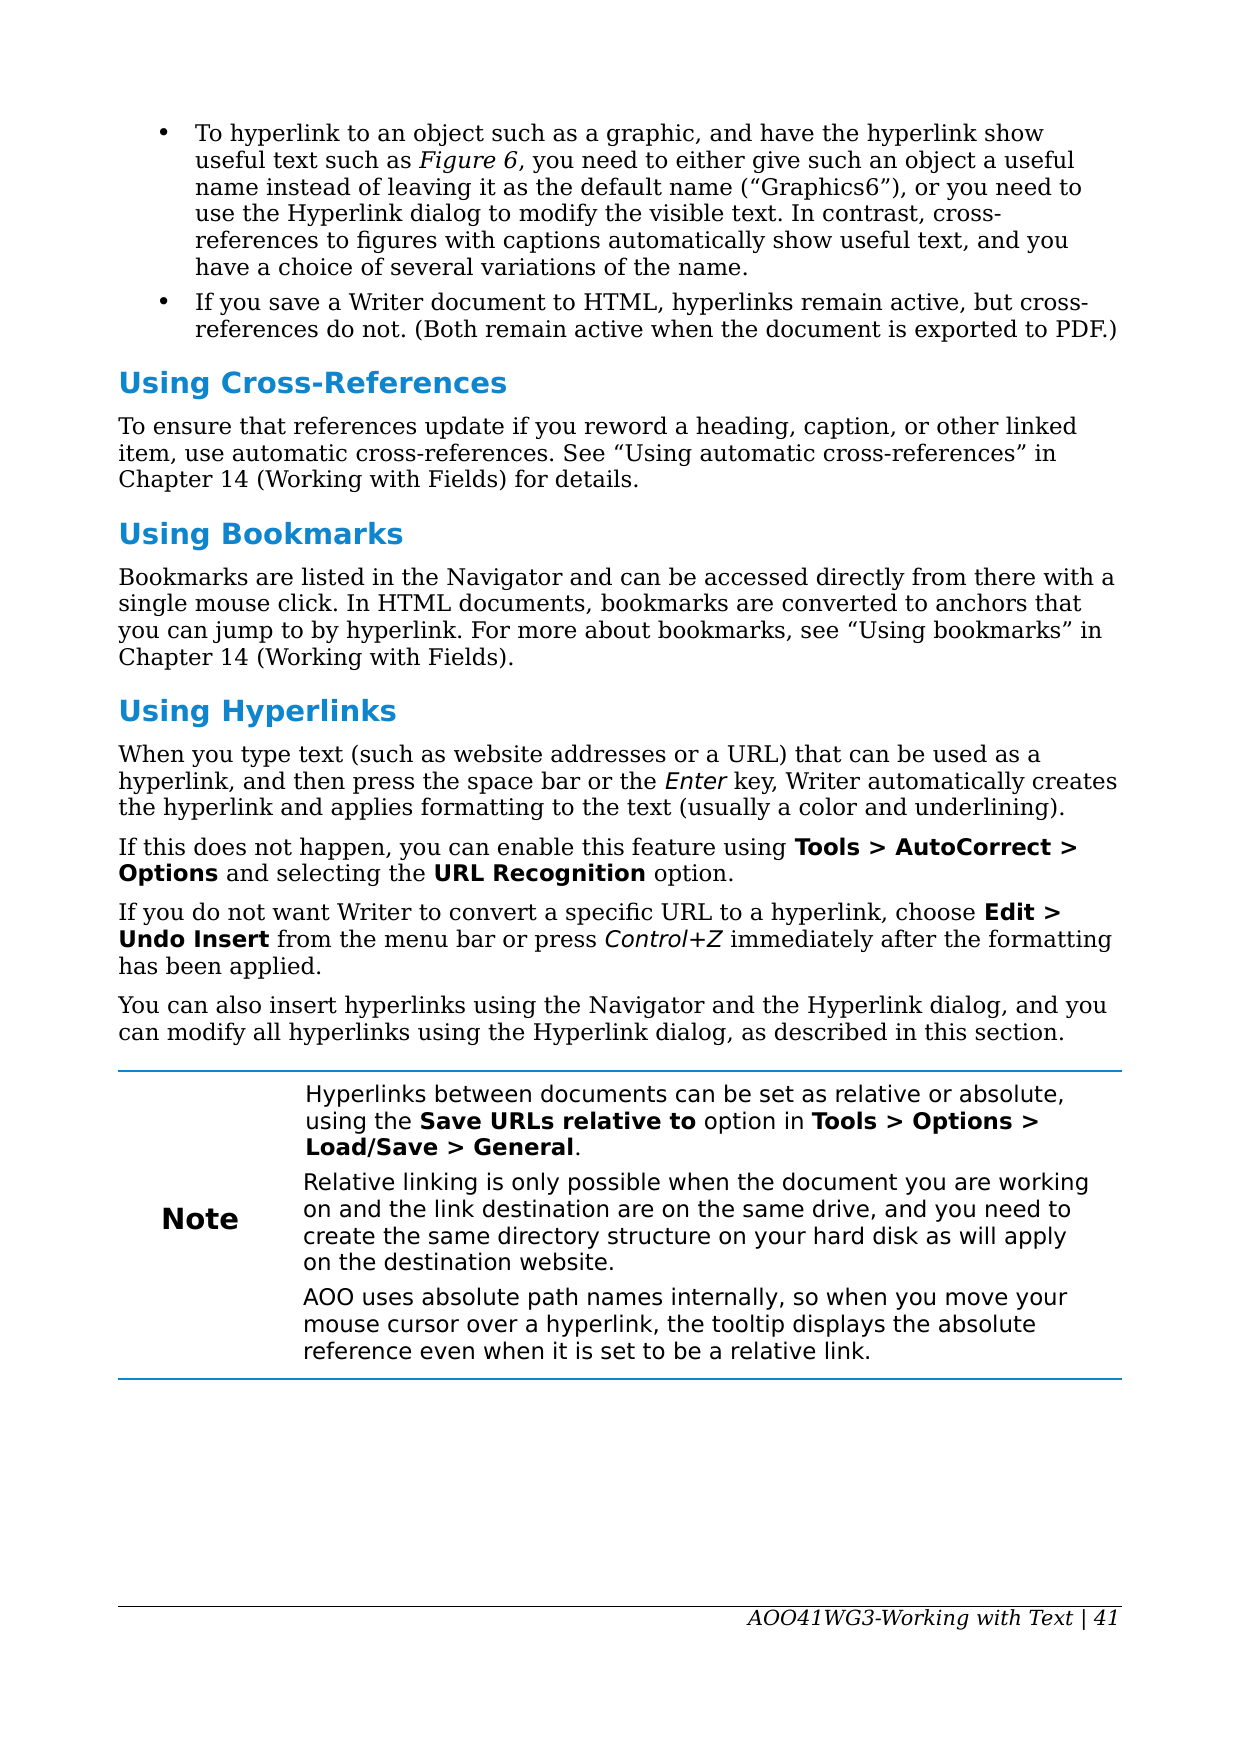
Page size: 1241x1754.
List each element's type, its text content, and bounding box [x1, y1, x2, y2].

list If you save a Writer document to HTML, hyperlinks remain active, but cross-references do not. (Both remain active when the document is exported to PDF.) [156, 287, 1122, 343]
table_header Note [118, 1072, 281, 1377]
subtitle Using Cross-References [118, 367, 1122, 401]
text If this does not happen, you can enable this feature using Tools > AutoCorrect > Options and selecting the URL Recognition option. [118, 834, 1122, 887]
subtitle Using Hyperlinks [118, 695, 1122, 729]
table_header Hyperlinks between documents can be set as relative or absolute, using the Save URLs relative to option in Tools > Options > Load/Save > General. Relative linking is only possible when the document you are working on and the link destination are on the same drive, and you need to create the same directory structure on your hard disk as will apply on the destination website. AOO uses absolute path names internally, so when you move your mouse cursor over a hyperlink, the tooltip displays the absolute reference even when it is set to be a relative link. [281, 1072, 1122, 1377]
text When you type text (such as website addresses or a URL) that can be used as a hyperlink, and then press the space bar or the Enter key, Writer automatically creates the hyperlink and applies formatting to the text (usually a color and underlining). [118, 741, 1122, 821]
text To ensure that references update if you reword a heading, caption, or other linked item, use automatic cross-references. See “Using automatic cross-references” in Chapter 14 (Working with Fields) for details. [118, 413, 1122, 493]
text Bookmarks are listed in the Navigator and can be accessed directly from there with a single mouse click. In HTML documents, bookmarks are converted to anchors that you can jump to by hyperlink. For more about bookmarks, see “Using bookmarks” in Chapter 14 (Working with Fields). [118, 564, 1122, 671]
text If you do not want Writer to convert a specific URL to a hyperlink, choose Edit > Undo Insert from the menu bar or press Control+Z immediately after the formatting has been applied. [118, 899, 1122, 979]
text You can also insert hyperlinks using the Navigator and the Hyperlink dialog, and you can modify all hyperlinks using the Hyperlink dialog, as described in this section. [118, 992, 1122, 1045]
list To hyperlink to an object such as a graphic, and have the hyperlink show useful text such as Figure 6, you need to either give such an object a useful name instead of leaving it as the default name (“Graphics6”), or you need to use the Hyperlink dialog to modify the visible text. In contrast, cross-references to figures with captions automatically show useful text, and you have a choice of several variations of the name. [156, 118, 1122, 281]
subtitle Using Bookmarks [118, 517, 1122, 551]
